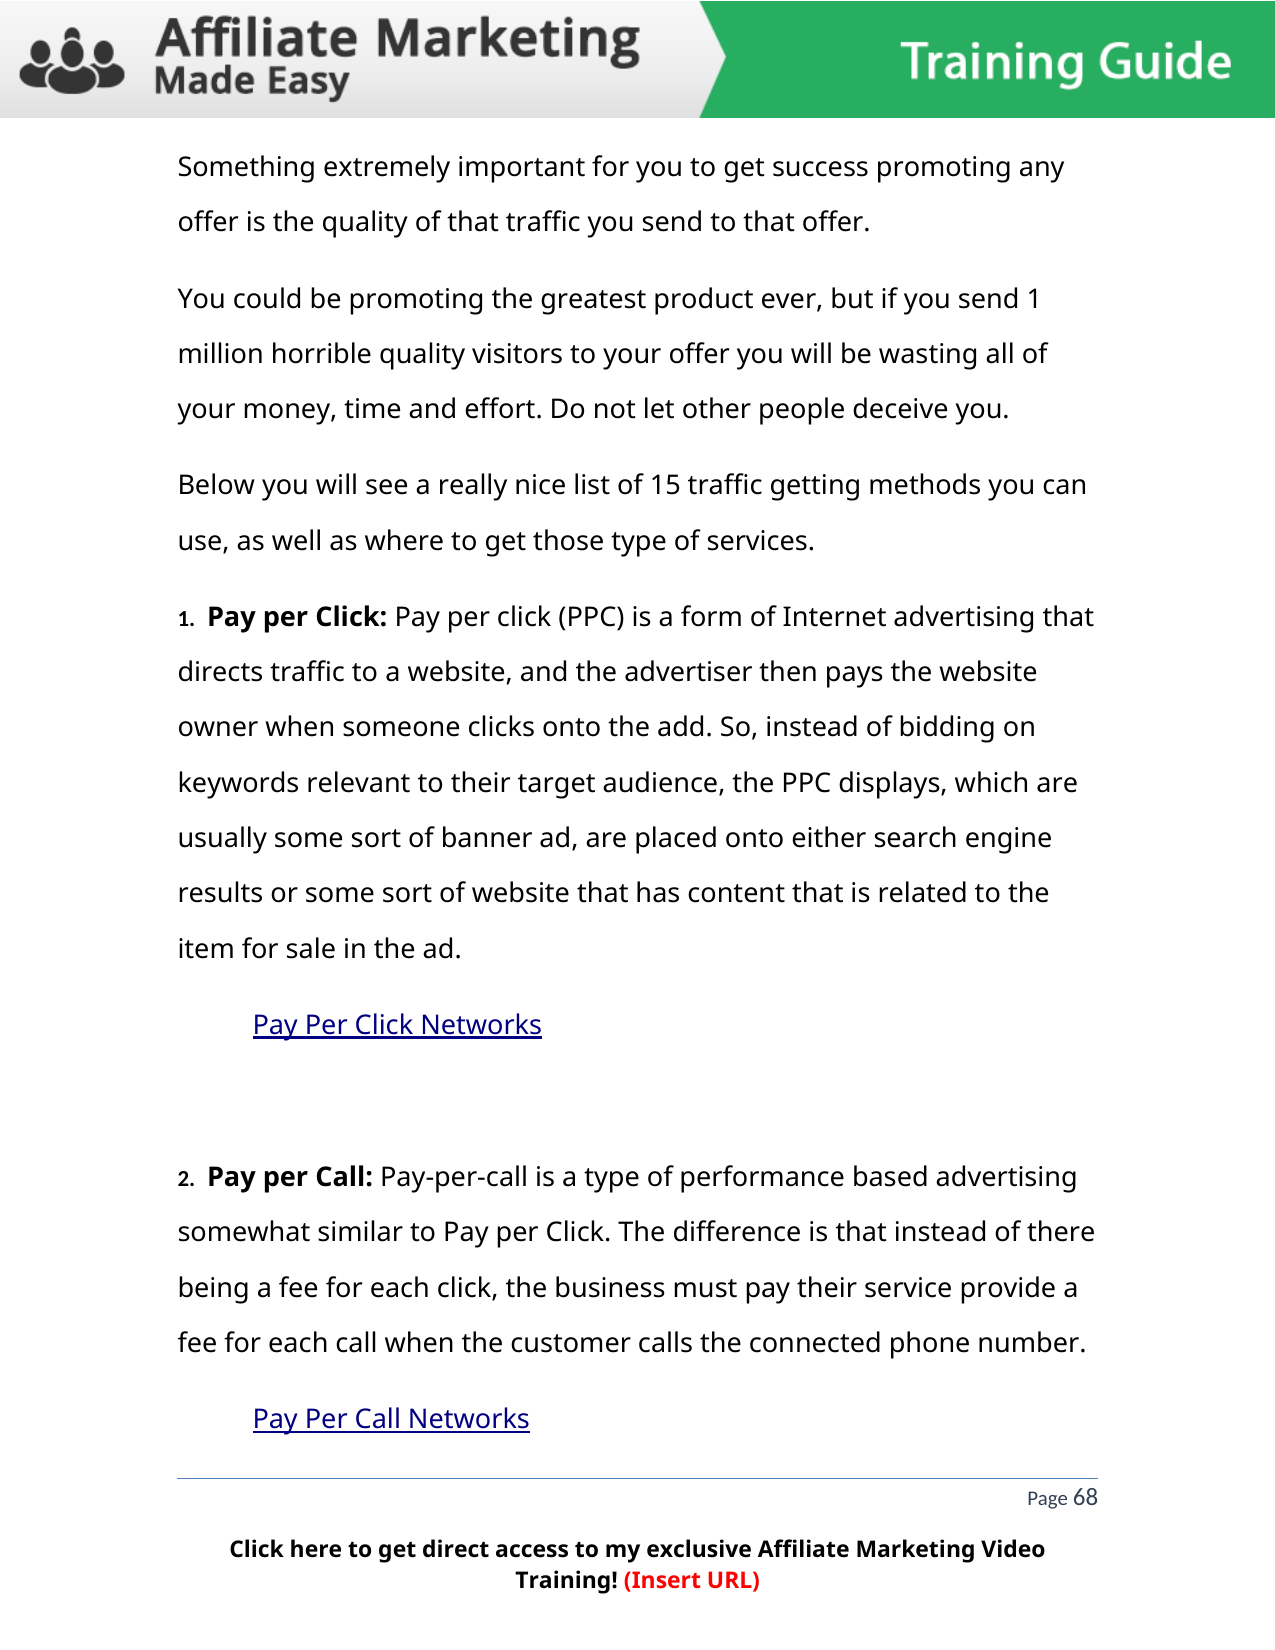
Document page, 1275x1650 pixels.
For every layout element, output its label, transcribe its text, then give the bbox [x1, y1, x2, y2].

text Below you will see a really nice list of 15 traffic getting methods you can use, as well as where to get those type of services. [177, 466, 1098, 558]
list Pay Per Click Networks [252, 1005, 1098, 1042]
list Pay per Call: Pay-per-call is a type of performance based advertising somewhat similar to Pay per Click. The difference is that instead of there being a fee for each click, the business must pay their service provide a fee for each call when the customer calls the connected phone number. [177, 1158, 1098, 1360]
list Pay per Click: Pay per click (PPC) is a form of Internet advertising that directs traffic to a website, and the advertiser then pays the website owner when someone clicks onto the add. So, instead of bidding on keywords relevant to their target audience, the PPC displays, which are usually some sort of banner ad, are placed onto either search engine results or some sort of website that has content that is related to the item for sale in the ad. [177, 597, 1098, 966]
list Pay Per Call Networks [252, 1400, 1098, 1437]
text Something extremely important for you to get success promoting any offer is the quality of that traffic you send to that offer. [177, 148, 1098, 240]
text You could be promoting the greatest product ever, but if you send 1 million horrible quality visitors to your offer you will be wasting all of your money, time and effort. Do not let other people deceive you. [177, 279, 1098, 427]
